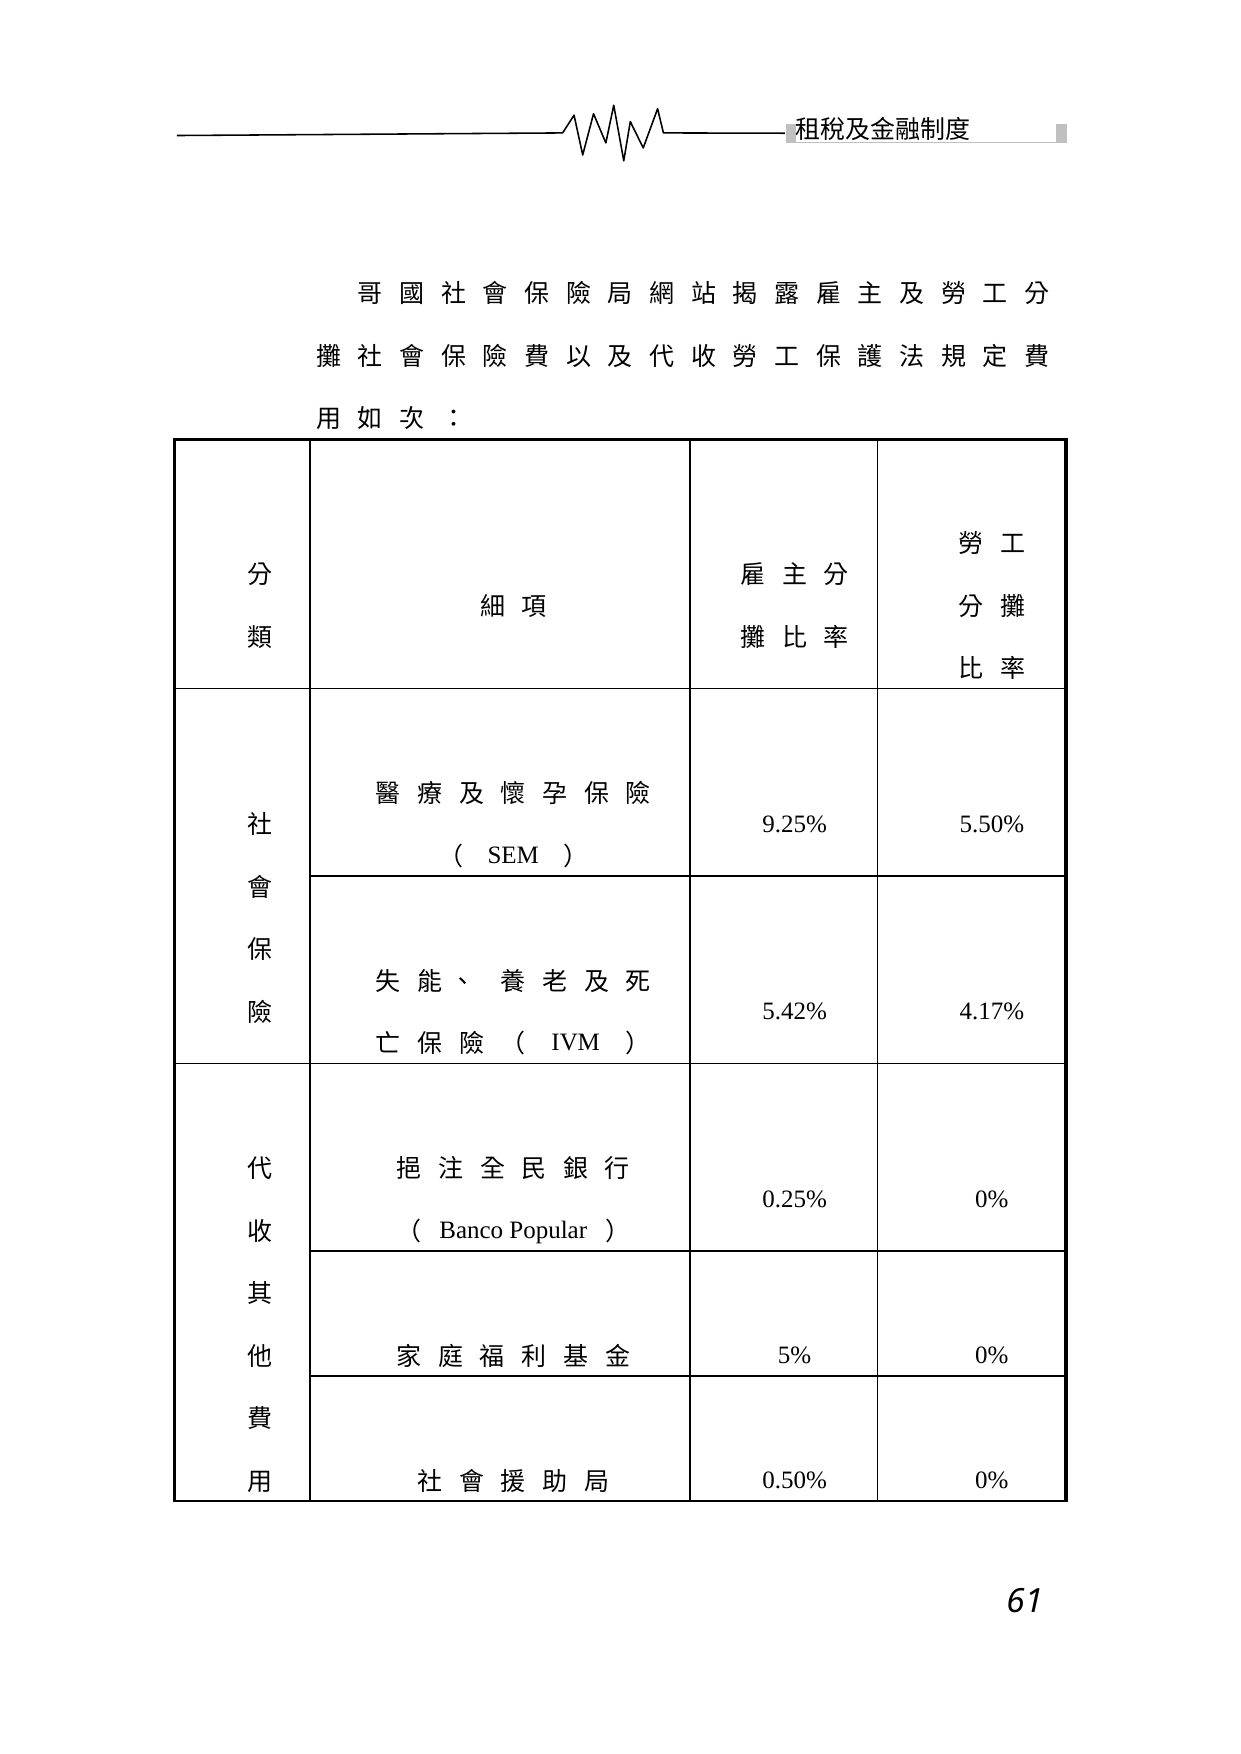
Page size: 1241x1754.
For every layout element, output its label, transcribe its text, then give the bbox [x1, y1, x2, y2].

table_cell 9.25% [691, 689, 877, 875]
table_cell 5% [691, 1252, 877, 1375]
table_cell 代收其他 費用 [176, 1064, 309, 1500]
table_cell 家庭福利基金 [311, 1252, 689, 1375]
table_cell 0% [878, 1377, 1064, 1500]
table_cell 4.17% [878, 877, 1064, 1063]
text 哥國社會保險局網站揭露雇主及勞工分攤社會保險費以及代收勞工保護法規定費用如次： [281, 250, 1058, 438]
table_cell 0% [878, 1064, 1064, 1250]
table_cell 0.25% [691, 1064, 877, 1250]
table_cell 5.42% [691, 877, 877, 1063]
table_cell 5.50% [878, 689, 1064, 875]
table_cell 失能、養老及死亡保險（IVM） [311, 877, 689, 1063]
table_header 雇主分攤比率 [691, 441, 877, 688]
table_cell 醫療及懷孕保險（SEM） [311, 689, 689, 875]
table_header 分類 [176, 441, 309, 688]
table_cell 0% [878, 1252, 1064, 1375]
table_header 勞工分攤比率 [878, 441, 1064, 688]
table_cell 挹注全民銀行（Banco Popular） [311, 1064, 689, 1250]
table_cell 0.50% [691, 1377, 877, 1500]
table_cell 社會保險 [176, 689, 309, 1063]
table_header 細項 [311, 441, 689, 688]
table_cell 社會援助局 [311, 1377, 689, 1500]
